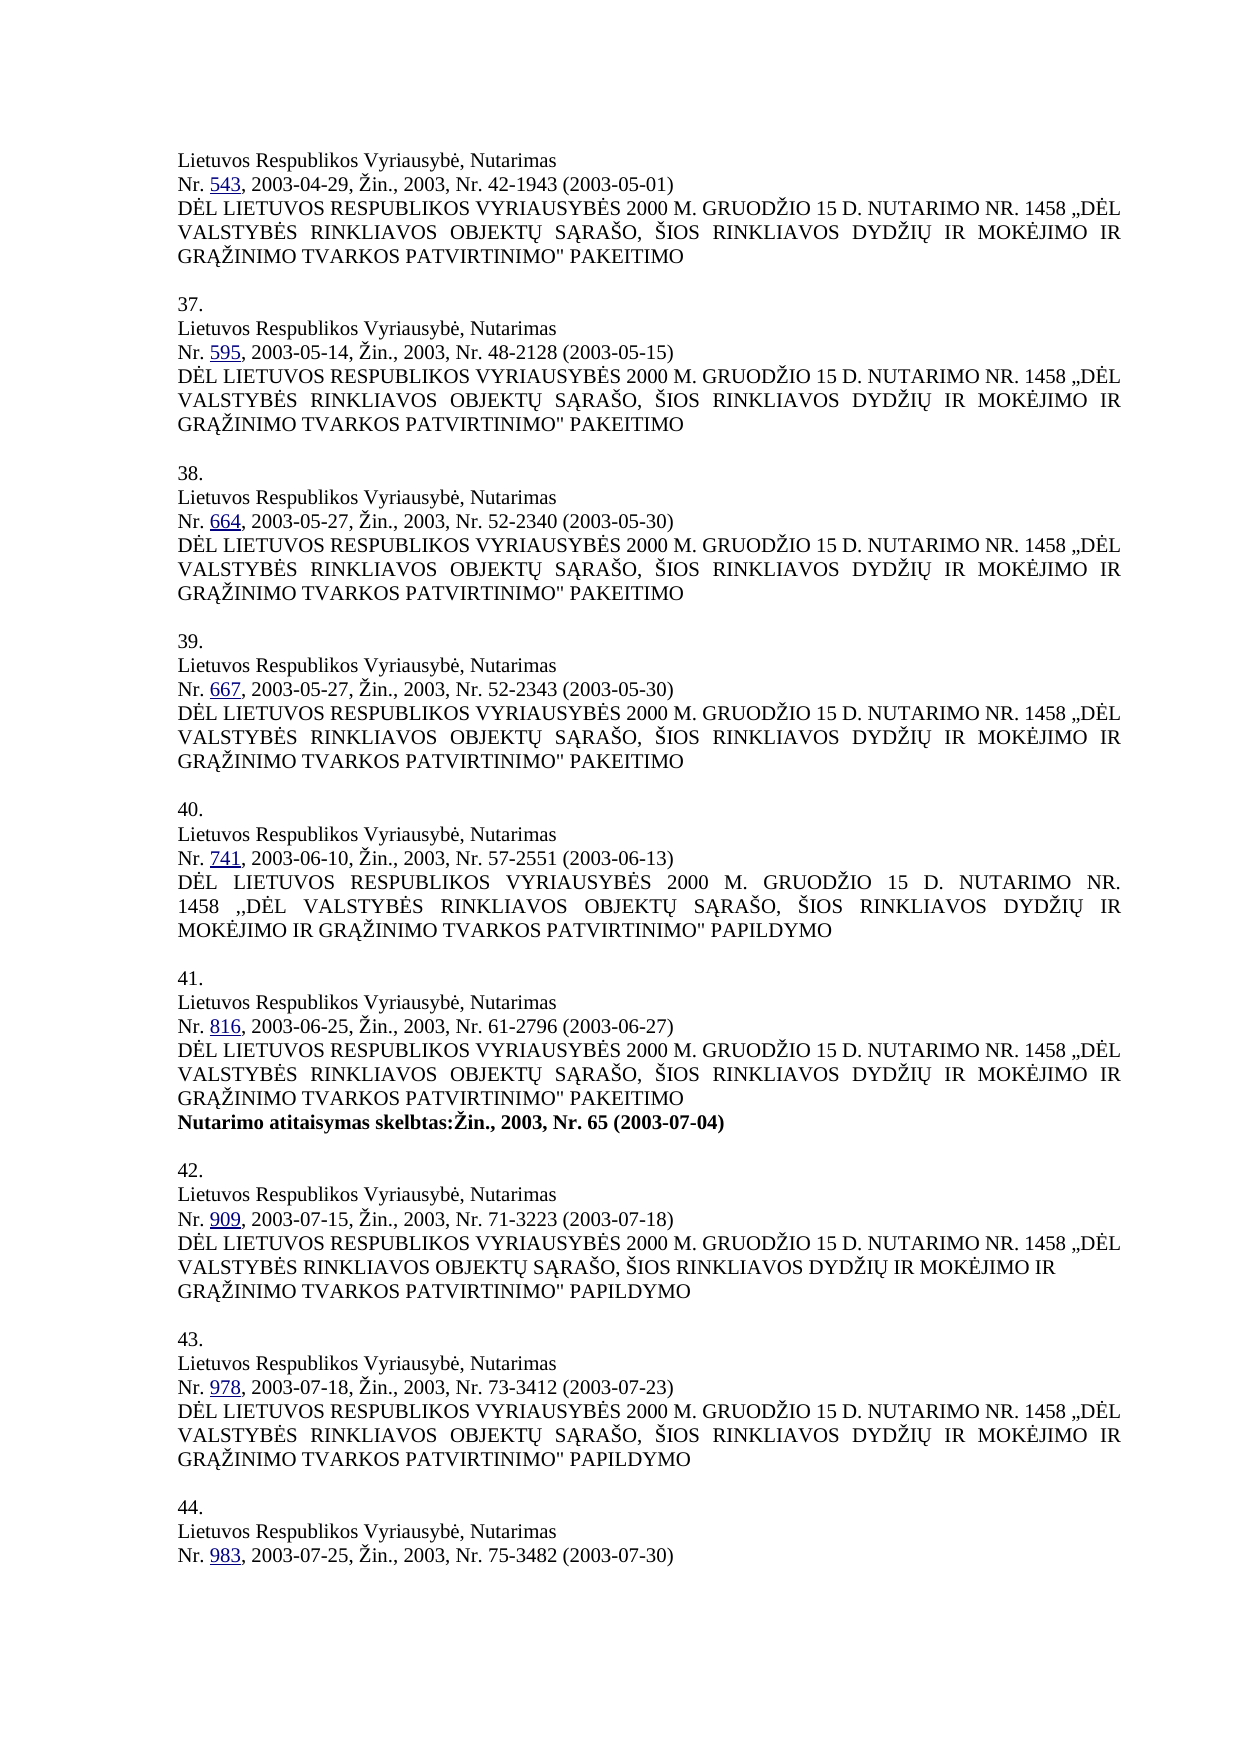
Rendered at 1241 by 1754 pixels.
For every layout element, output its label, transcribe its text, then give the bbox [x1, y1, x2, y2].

text Lietuvos Respublikos Vyriausybė, Nutarimas [177, 1351, 1122, 1375]
text 38. [177, 461, 1122, 484]
text Nutarimo atitaisymas skelbtas:Žin., 2003, Nr. 65 (2003-07-04) [177, 1110, 1122, 1134]
text 42. [177, 1158, 1122, 1182]
text Nr. 978, 2003-07-18, Žin., 2003, Nr. 73-3412 (2003-07-23) [177, 1375, 1122, 1399]
text Nr. 816, 2003-06-25, Žin., 2003, Nr. 61-2796 (2003-06-27) [177, 1014, 1122, 1038]
text DĖL LIETUVOS RESPUBLIKOS VYRIAUSYBĖS 2000 M. GRUODŽIO 15 D. NUTARIMO NR. 1458 „DĖL VALSTYBĖS RINKLIAVOS OBJEKTŲ SĄRAŠO, ŠIOS RINKLIAVOS DYDŽIŲ IR MOKĖJIMO IR GRĄŽINIMO TVARKOS PATVIRTINIMO" PAKEITIMO [177, 533, 1122, 605]
text Lietuvos Respublikos Vyriausybė, Nutarimas [177, 316, 1122, 340]
text Nr. 983, 2003-07-25, Žin., 2003, Nr. 75-3482 (2003-07-30) [177, 1543, 1122, 1567]
text DĖL LIETUVOS RESPUBLIKOS VYRIAUSYBĖS 2000 M. GRUODŽIO 15 D. NUTARIMO NR. 1458 ,,DĖL VALSTYBĖS RINKLIAVOS OBJEKTŲ SĄRAŠO, ŠIOS RINKLIAVOS DYDŽIŲ IR MOKĖJIMO IR GRĄŽINIMO TVARKOS PATVIRTINIMO" PAPILDYMO [177, 869, 1122, 942]
text DĖL LIETUVOS RESPUBLIKOS VYRIAUSYBĖS 2000 M. GRUODŽIO 15 D. NUTARIMO NR. 1458 „DĖL VALSTYBĖS RINKLIAVOS OBJEKTŲ SĄRAŠO, ŠIOS RINKLIAVOS DYDŽIŲ IR MOKĖJIMO IR GRĄŽINIMO TVARKOS PATVIRTINIMO" PAPILDYMO [177, 1231, 1122, 1303]
text Lietuvos Respublikos Vyriausybė, Nutarimas [177, 990, 1122, 1014]
text DĖL LIETUVOS RESPUBLIKOS VYRIAUSYBĖS 2000 M. GRUODŽIO 15 D. NUTARIMO NR. 1458 „DĖL VALSTYBĖS RINKLIAVOS OBJEKTŲ SĄRAŠO, ŠIOS RINKLIAVOS DYDŽIŲ IR MOKĖJIMO IR GRĄŽINIMO TVARKOS PATVIRTINIMO" PAKEITIMO [177, 196, 1122, 268]
text DĖL LIETUVOS RESPUBLIKOS VYRIAUSYBĖS 2000 M. GRUODŽIO 15 D. NUTARIMO NR. 1458 „DĖL VALSTYBĖS RINKLIAVOS OBJEKTŲ SĄRAŠO, ŠIOS RINKLIAVOS DYDŽIŲ IR MOKĖJIMO IR GRĄŽINIMO TVARKOS PATVIRTINIMO" PAKEITIMO [177, 364, 1122, 436]
text DĖL LIETUVOS RESPUBLIKOS VYRIAUSYBĖS 2000 M. GRUODŽIO 15 D. NUTARIMO NR. 1458 „DĖL VALSTYBĖS RINKLIAVOS OBJEKTŲ SĄRAŠO, ŠIOS RINKLIAVOS DYDŽIŲ IR MOKĖJIMO IR GRĄŽINIMO TVARKOS PATVIRTINIMO" PAKEITIMO [177, 701, 1122, 773]
text 40. [177, 797, 1122, 821]
text Lietuvos Respublikos Vyriausybė, Nutarimas [177, 653, 1122, 677]
text Nr. 741, 2003-06-10, Žin., 2003, Nr. 57-2551 (2003-06-13) [177, 846, 1122, 869]
text 43. [177, 1327, 1122, 1351]
text Nr. 595, 2003-05-14, Žin., 2003, Nr. 48-2128 (2003-05-15) [177, 340, 1122, 364]
text Lietuvos Respublikos Vyriausybė, Nutarimas [177, 821, 1122, 846]
text DĖL LIETUVOS RESPUBLIKOS VYRIAUSYBĖS 2000 M. GRUODŽIO 15 D. NUTARIMO NR. 1458 „DĖL VALSTYBĖS RINKLIAVOS OBJEKTŲ SĄRAŠO, ŠIOS RINKLIAVOS DYDŽIŲ IR MOKĖJIMO IR GRĄŽINIMO TVARKOS PATVIRTINIMO" PAKEITIMO [177, 1038, 1122, 1110]
text Lietuvos Respublikos Vyriausybė, Nutarimas [177, 148, 1122, 172]
text Lietuvos Respublikos Vyriausybė, Nutarimas [177, 484, 1122, 509]
text 41. [177, 966, 1122, 990]
text Lietuvos Respublikos Vyriausybė, Nutarimas [177, 1519, 1122, 1543]
text Nr. 909, 2003-07-15, Žin., 2003, Nr. 71-3223 (2003-07-18) [177, 1206, 1122, 1231]
text DĖL LIETUVOS RESPUBLIKOS VYRIAUSYBĖS 2000 M. GRUODŽIO 15 D. NUTARIMO NR. 1458 „DĖL VALSTYBĖS RINKLIAVOS OBJEKTŲ SĄRAŠO, ŠIOS RINKLIAVOS DYDŽIŲ IR MOKĖJIMO IR GRĄŽINIMO TVARKOS PATVIRTINIMO" PAPILDYMO [177, 1399, 1122, 1471]
text Nr. 664, 2003-05-27, Žin., 2003, Nr. 52-2340 (2003-05-30) [177, 509, 1122, 533]
text Nr. 543, 2003-04-29, Žin., 2003, Nr. 42-1943 (2003-05-01) [177, 172, 1122, 196]
text 39. [177, 629, 1122, 653]
text Nr. 667, 2003-05-27, Žin., 2003, Nr. 52-2343 (2003-05-30) [177, 677, 1122, 701]
text Lietuvos Respublikos Vyriausybė, Nutarimas [177, 1182, 1122, 1206]
text 44. [177, 1495, 1122, 1519]
text 37. [177, 292, 1122, 316]
